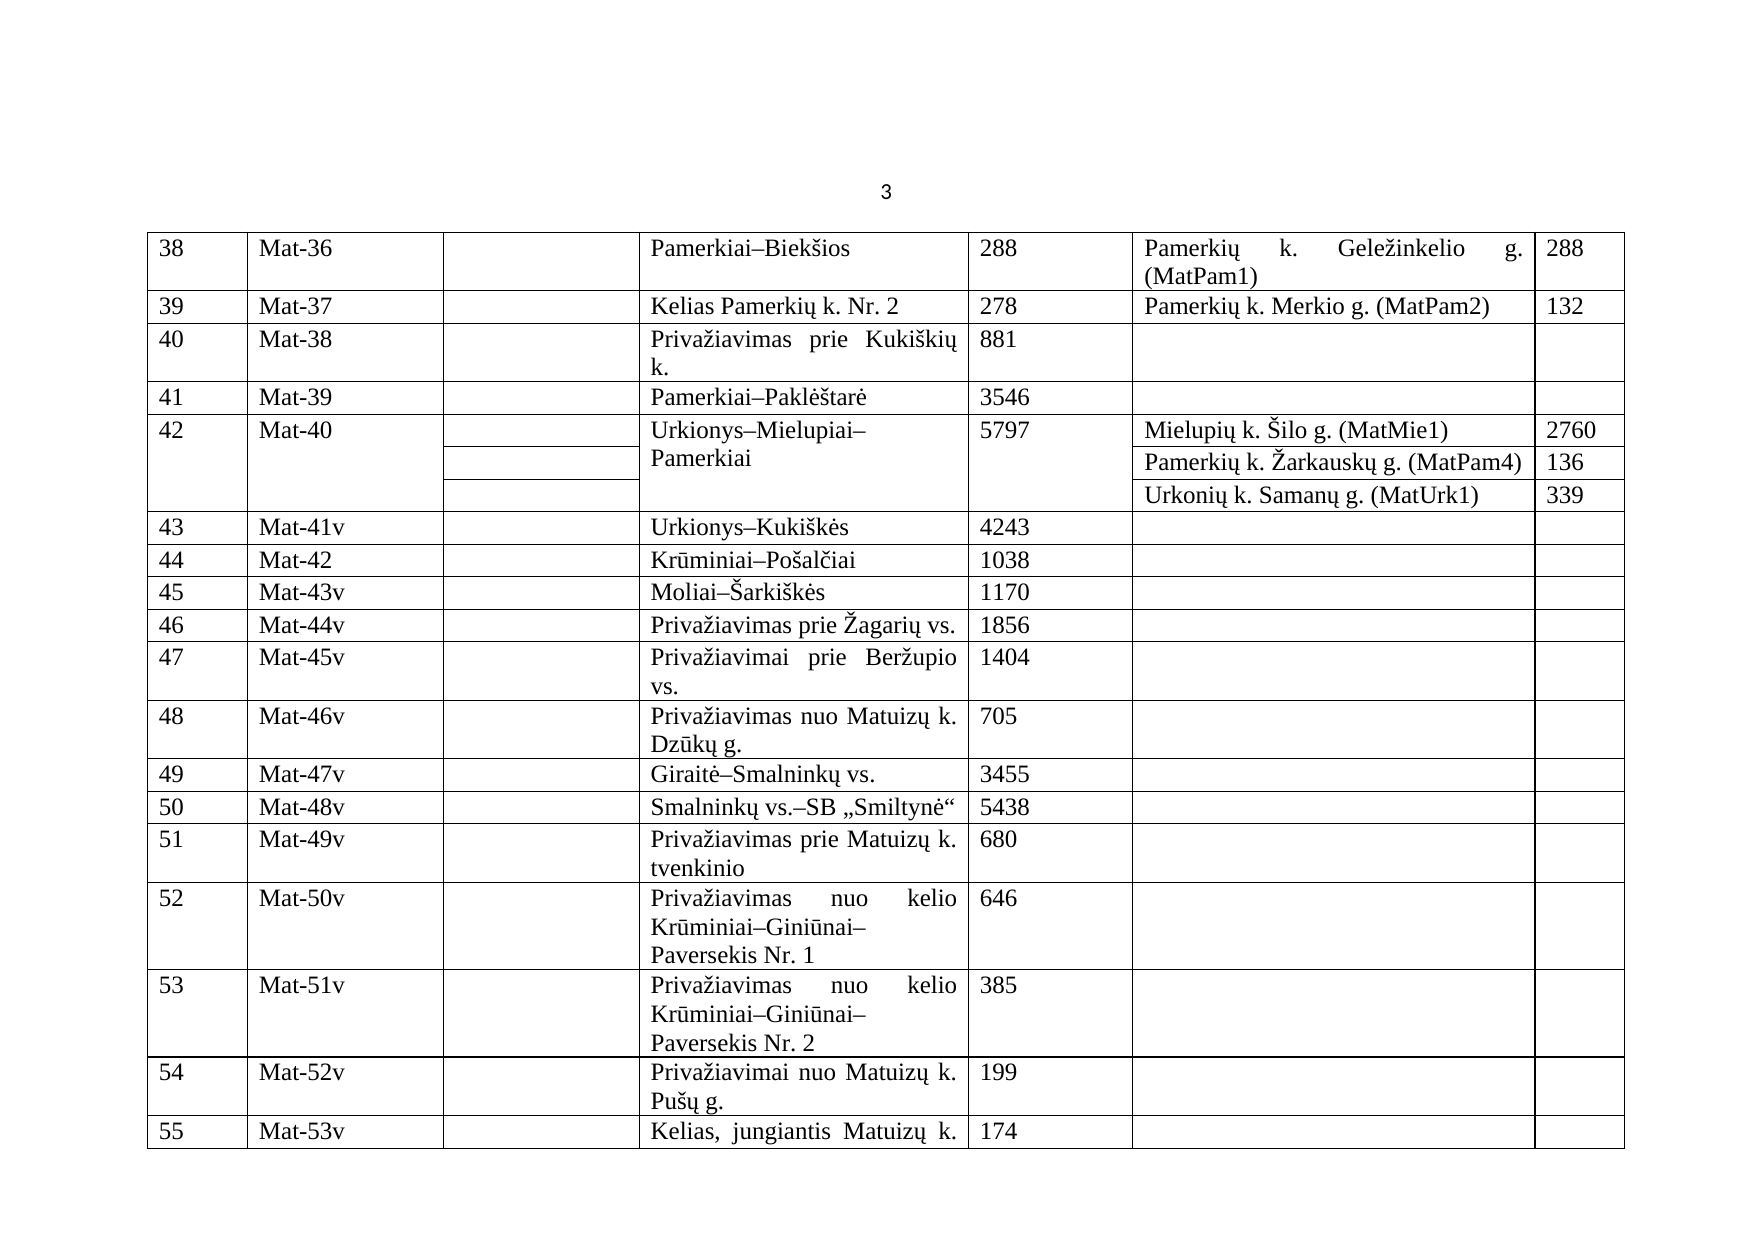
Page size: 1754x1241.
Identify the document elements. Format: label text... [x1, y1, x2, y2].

table_cell Privažiavimai nuo Matuizų k. Pušų g. [640, 1058, 968, 1115]
table_cell 136 [1536, 447, 1624, 479]
table_cell Pamerkiai–Biekšios [640, 233, 968, 290]
table_cell 55 [148, 1116, 247, 1147]
table_cell [1133, 642, 1534, 700]
table_cell Giraitė–Smalninkų vs. [640, 759, 968, 791]
table_cell [444, 545, 639, 576]
table_cell Pamerkių k. Žarkauskų g. (MatPam4) [1133, 447, 1534, 479]
table_cell [1133, 610, 1534, 641]
table_cell [444, 415, 639, 446]
table_cell [1536, 792, 1624, 823]
table_cell [1536, 824, 1624, 882]
table_cell 4243 [969, 512, 1132, 544]
table_cell Mat-36 [248, 233, 443, 290]
table_cell 705 [969, 701, 1132, 758]
table_cell [1133, 1058, 1534, 1115]
table_cell 278 [969, 291, 1132, 323]
table_cell [1536, 545, 1624, 576]
table_cell 54 [148, 1058, 247, 1115]
table_cell Kelias Pamerkių k. Nr. 2 [640, 291, 968, 323]
table_cell [1133, 970, 1534, 1056]
table_cell 49 [148, 759, 247, 791]
table_cell Mat-45v [248, 642, 443, 700]
table_cell Mielupių k. Šilo g. (MatMie1) [1133, 415, 1534, 446]
table_cell [1133, 382, 1534, 414]
table_cell [444, 759, 639, 791]
table_cell 1038 [969, 545, 1132, 576]
table_cell Mat-46v [248, 701, 443, 758]
table_cell Mat-53v [248, 1116, 443, 1147]
table_cell Kelias, jungiantis Matuizų k. [640, 1116, 968, 1147]
table_cell 680 [969, 824, 1132, 882]
table_cell Moliai–Šarkiškės [640, 577, 968, 609]
table_cell [1536, 701, 1624, 758]
table_cell 51 [148, 824, 247, 882]
table_cell 41 [148, 382, 247, 414]
table_cell [444, 324, 639, 381]
table_cell [1133, 545, 1534, 576]
table_cell [444, 1058, 639, 1115]
table_cell 39 [148, 291, 247, 323]
table_cell [444, 382, 639, 414]
table_cell Mat-38 [248, 324, 443, 381]
table_cell Mat-49v [248, 824, 443, 882]
table_cell 288 [1536, 233, 1624, 290]
table_cell [444, 610, 639, 641]
table_cell Mat-44v [248, 610, 443, 641]
table_cell Privažiavimas prie Žagarių vs. [640, 610, 968, 641]
table_cell 174 [969, 1116, 1132, 1147]
table_cell 646 [969, 883, 1132, 969]
table_cell Mat-40 [248, 415, 443, 511]
table_cell Mat-48v [248, 792, 443, 823]
table_cell 48 [148, 701, 247, 758]
table_cell Pamerkių k. Geležinkelio g. (MatPam1) [1133, 233, 1534, 290]
table_cell [444, 480, 639, 511]
table_cell 46 [148, 610, 247, 641]
table_cell [1133, 759, 1534, 791]
table_cell 44 [148, 545, 247, 576]
table_cell Privažiavimas prie Matuizų k. tvenkinio [640, 824, 968, 882]
table_cell [444, 447, 639, 479]
table_cell 38 [148, 233, 247, 290]
table_cell [1536, 642, 1624, 700]
table_cell 2760 [1536, 415, 1624, 446]
table_cell [444, 291, 639, 323]
table_cell [1133, 701, 1534, 758]
table_cell [1536, 382, 1624, 414]
table_cell [1133, 1116, 1534, 1147]
table_cell [1133, 824, 1534, 882]
table_cell Krūminiai–Pošalčiai [640, 545, 968, 576]
table_cell [1536, 1116, 1624, 1147]
table_cell 1404 [969, 642, 1132, 700]
table_cell 40 [148, 324, 247, 381]
table_cell [1536, 970, 1624, 1056]
table_cell [444, 233, 639, 290]
table_cell [444, 792, 639, 823]
table_cell [444, 577, 639, 609]
table_cell [1133, 512, 1534, 544]
table_cell Mat-52v [248, 1058, 443, 1115]
table_cell [444, 883, 639, 969]
table_cell 3546 [969, 382, 1132, 414]
table_cell Privažiavimas nuo Matuizų k. Dzūkų g. [640, 701, 968, 758]
table_cell 1170 [969, 577, 1132, 609]
table_cell 881 [969, 324, 1132, 381]
table_cell [1133, 792, 1534, 823]
table_cell 339 [1536, 480, 1624, 511]
table_cell Pamerkiai–Paklėštarė [640, 382, 968, 414]
table_cell Privažiavimas nuo kelio Krūminiai–Giniūnai–Paversekis Nr. 2 [640, 970, 968, 1056]
table_cell 42 [148, 415, 247, 511]
table_cell [444, 701, 639, 758]
table_cell Mat-39 [248, 382, 443, 414]
table_cell 47 [148, 642, 247, 700]
table_cell [1536, 1058, 1624, 1115]
table_cell [444, 512, 639, 544]
table_cell 45 [148, 577, 247, 609]
table_cell Mat-50v [248, 883, 443, 969]
table_cell [1133, 324, 1534, 381]
table_cell Privažiavimai prie Beržupio vs. [640, 642, 968, 700]
table_cell 5438 [969, 792, 1132, 823]
table_cell Mat-47v [248, 759, 443, 791]
table_cell 50 [148, 792, 247, 823]
table_cell 52 [148, 883, 247, 969]
table_cell 1856 [969, 610, 1132, 641]
table_cell Urkionys–Mielupiai–Pamerkiai [640, 415, 968, 511]
table_cell [1536, 324, 1624, 381]
table_cell 43 [148, 512, 247, 544]
table_cell [1536, 512, 1624, 544]
table_cell [1133, 577, 1534, 609]
table_cell Urkionys–Kukiškės [640, 512, 968, 544]
table_cell Smalninkų vs.–SB „Smiltynė“ [640, 792, 968, 823]
table_cell [1536, 610, 1624, 641]
table_cell 3455 [969, 759, 1132, 791]
table_cell 288 [969, 233, 1132, 290]
table_cell 385 [969, 970, 1132, 1056]
table_cell Pamerkių k. Merkio g. (MatPam2) [1133, 291, 1534, 323]
table_cell 199 [969, 1058, 1132, 1115]
table_cell Mat-51v [248, 970, 443, 1056]
table_cell Mat-42 [248, 545, 443, 576]
table_cell Urkonių k. Samanų g. (MatUrk1) [1133, 480, 1534, 511]
table_cell [1536, 577, 1624, 609]
table_cell 53 [148, 970, 247, 1056]
table_cell 132 [1536, 291, 1624, 323]
table_cell [1536, 883, 1624, 969]
table_cell [1133, 883, 1534, 969]
table_cell Mat-37 [248, 291, 443, 323]
table_cell 5797 [969, 415, 1132, 511]
table_cell Privažiavimas prie Kukiškių k. [640, 324, 968, 381]
table_cell Privažiavimas nuo kelio Krūminiai–Giniūnai–Paversekis Nr. 1 [640, 883, 968, 969]
table_cell [444, 1116, 639, 1147]
table_cell Mat-43v [248, 577, 443, 609]
table_cell [444, 824, 639, 882]
table_cell [444, 642, 639, 700]
table_cell [444, 970, 639, 1056]
table_cell [1536, 759, 1624, 791]
table_cell Mat-41v [248, 512, 443, 544]
